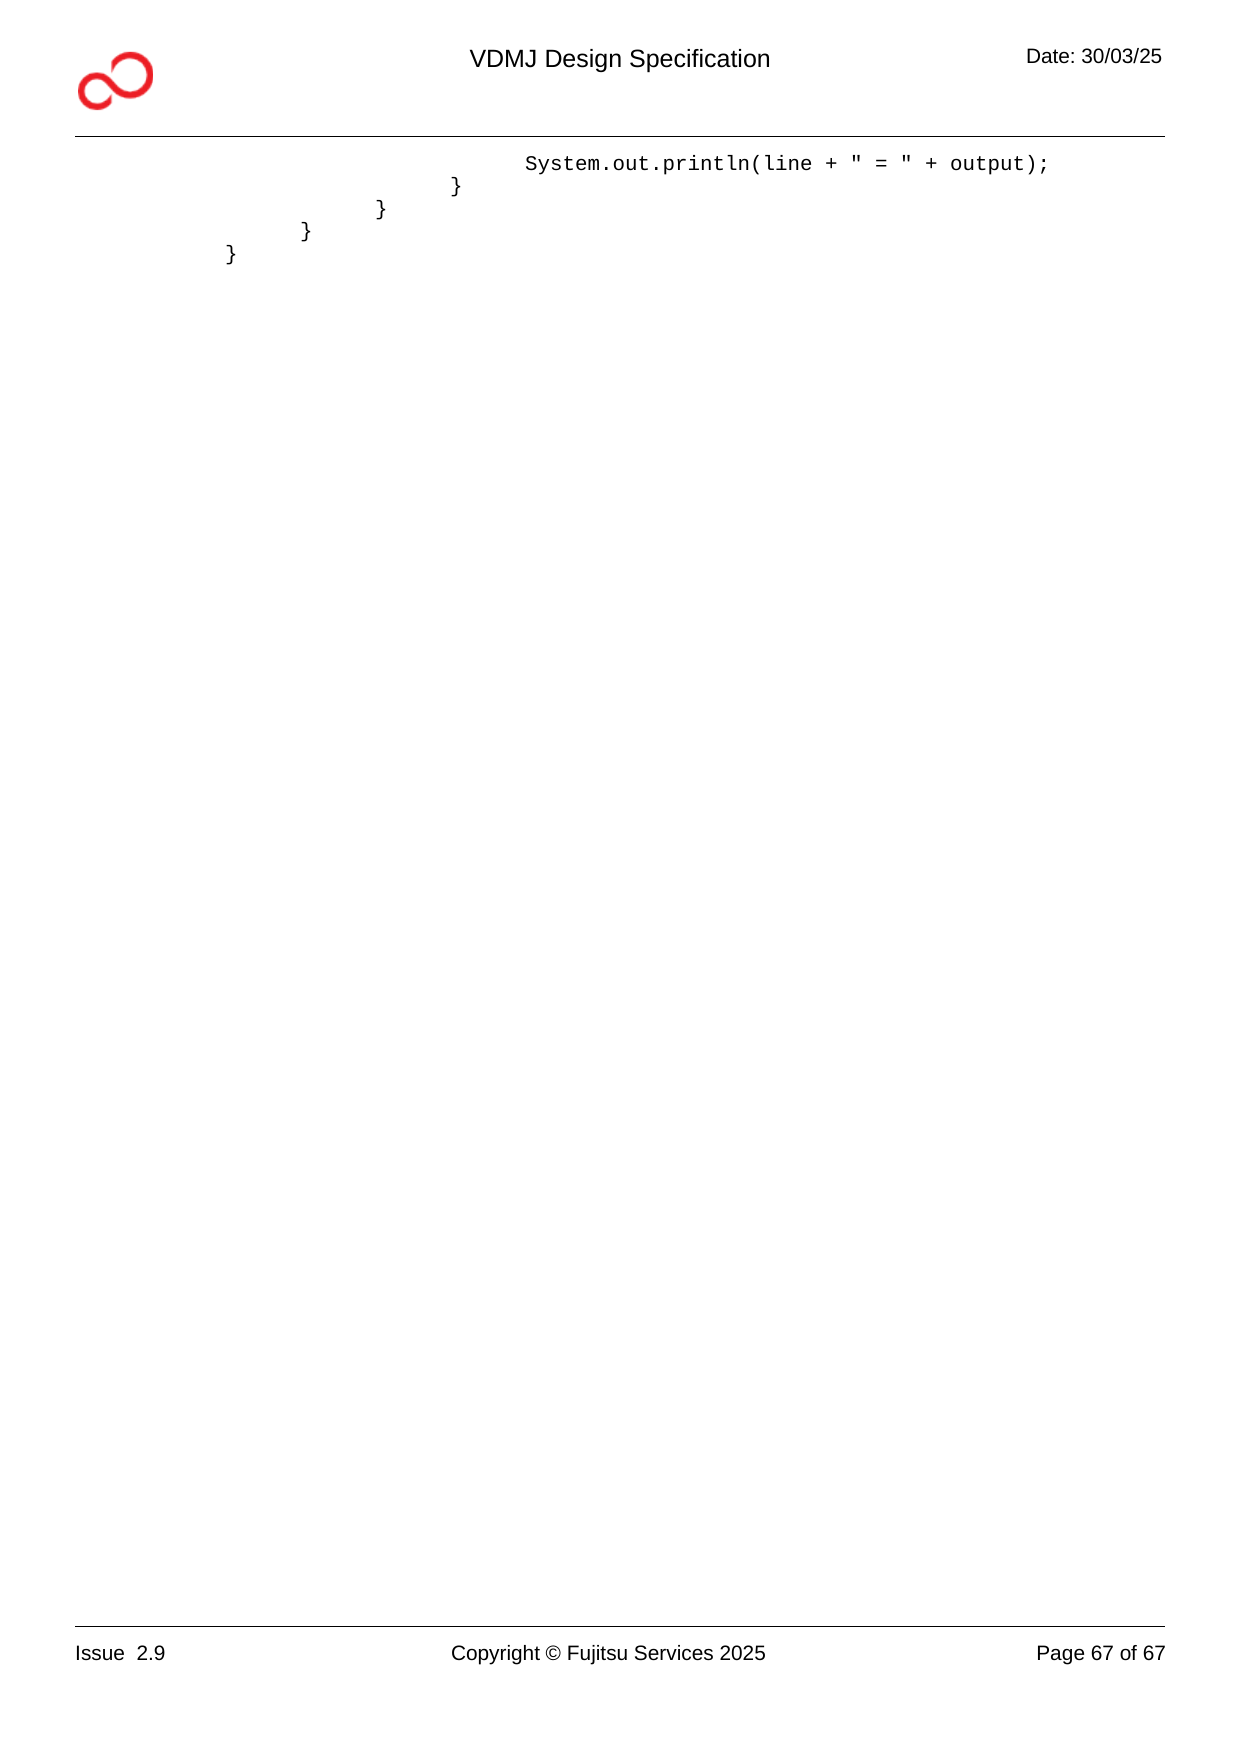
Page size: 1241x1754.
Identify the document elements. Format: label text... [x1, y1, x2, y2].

text } [225, 242, 1165, 265]
text } [225, 197, 1165, 220]
text } [225, 220, 1165, 242]
text } [225, 175, 1165, 197]
text System.out.println(line + " = " + output); [225, 152, 1165, 175]
picture [78, 44, 153, 120]
